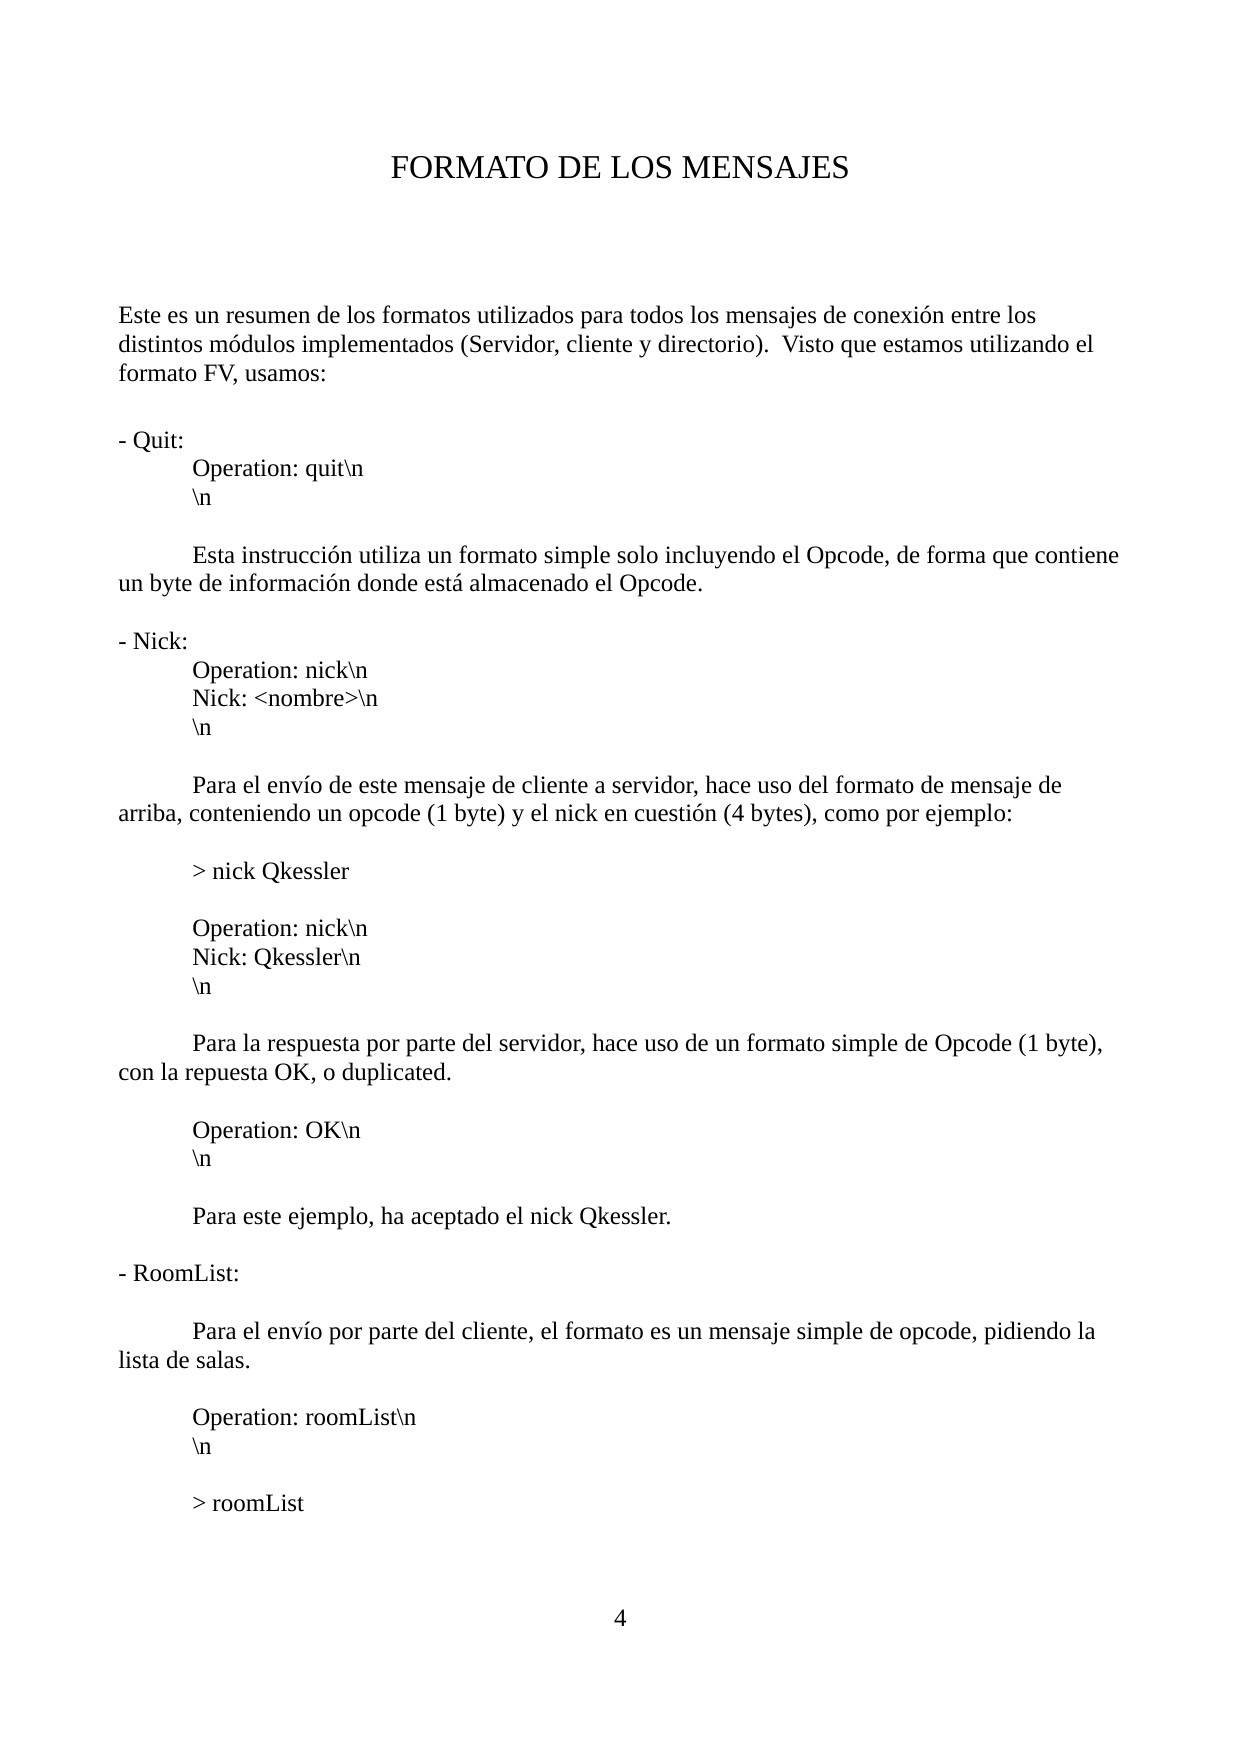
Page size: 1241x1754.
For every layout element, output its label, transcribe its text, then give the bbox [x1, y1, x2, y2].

text Esta instrucción utiliza un formato simple solo incluyendo el Opcode, de forma que contiene un byte de información donde está almacenado el Opcode. [118, 540, 1122, 597]
text - Nick: [118, 626, 1122, 655]
text \n [118, 1431, 1122, 1460]
text > nick Qkessler [118, 856, 1122, 885]
text Nick: Qkessler\n [118, 942, 1122, 971]
text Nick: <nombre>\n [118, 683, 1122, 712]
text \n [118, 1143, 1122, 1172]
text - RoomList: [118, 1258, 1122, 1287]
text FORMATO DE LOS MENSAJES [118, 147, 1122, 185]
text 4 [118, 1603, 1122, 1632]
text Operation: OK\n [118, 1115, 1122, 1143]
text \n [118, 971, 1122, 1000]
text Para la respuesta por parte del servidor, hace uso de un formato simple de Opcode (1 byte), con la repuesta OK, o duplicated. [118, 1028, 1122, 1086]
text Para el envío de este mensaje de cliente a servidor, hace uso del formato de mensaje de arriba, conteniendo un opcode (1 byte) y el nick en cuestión (4 bytes), como por ejemplo: [118, 770, 1122, 827]
text > roomList [118, 1488, 1122, 1517]
text \n [118, 482, 1122, 511]
text Para este ejemplo, ha aceptado el nick Qkessler. [118, 1201, 1122, 1230]
text Operation: roomList\n [118, 1402, 1122, 1431]
text Operation: nick\n [118, 913, 1122, 942]
text Para el envío por parte del cliente, el formato es un mensaje simple de opcode, pidiendo la lista de salas. [118, 1316, 1122, 1373]
text Operation: quit\n [118, 453, 1122, 482]
text - Quit: [118, 425, 1122, 453]
text Operation: nick\n [118, 655, 1122, 683]
text \n [118, 712, 1122, 741]
text Este es un resumen de los formatos utilizados para todos los mensajes de conexión entre los distintos módulos implementados (Servidor, cliente y directorio). Visto que estamos utilizando el formato FV, usamos: [118, 300, 1122, 386]
